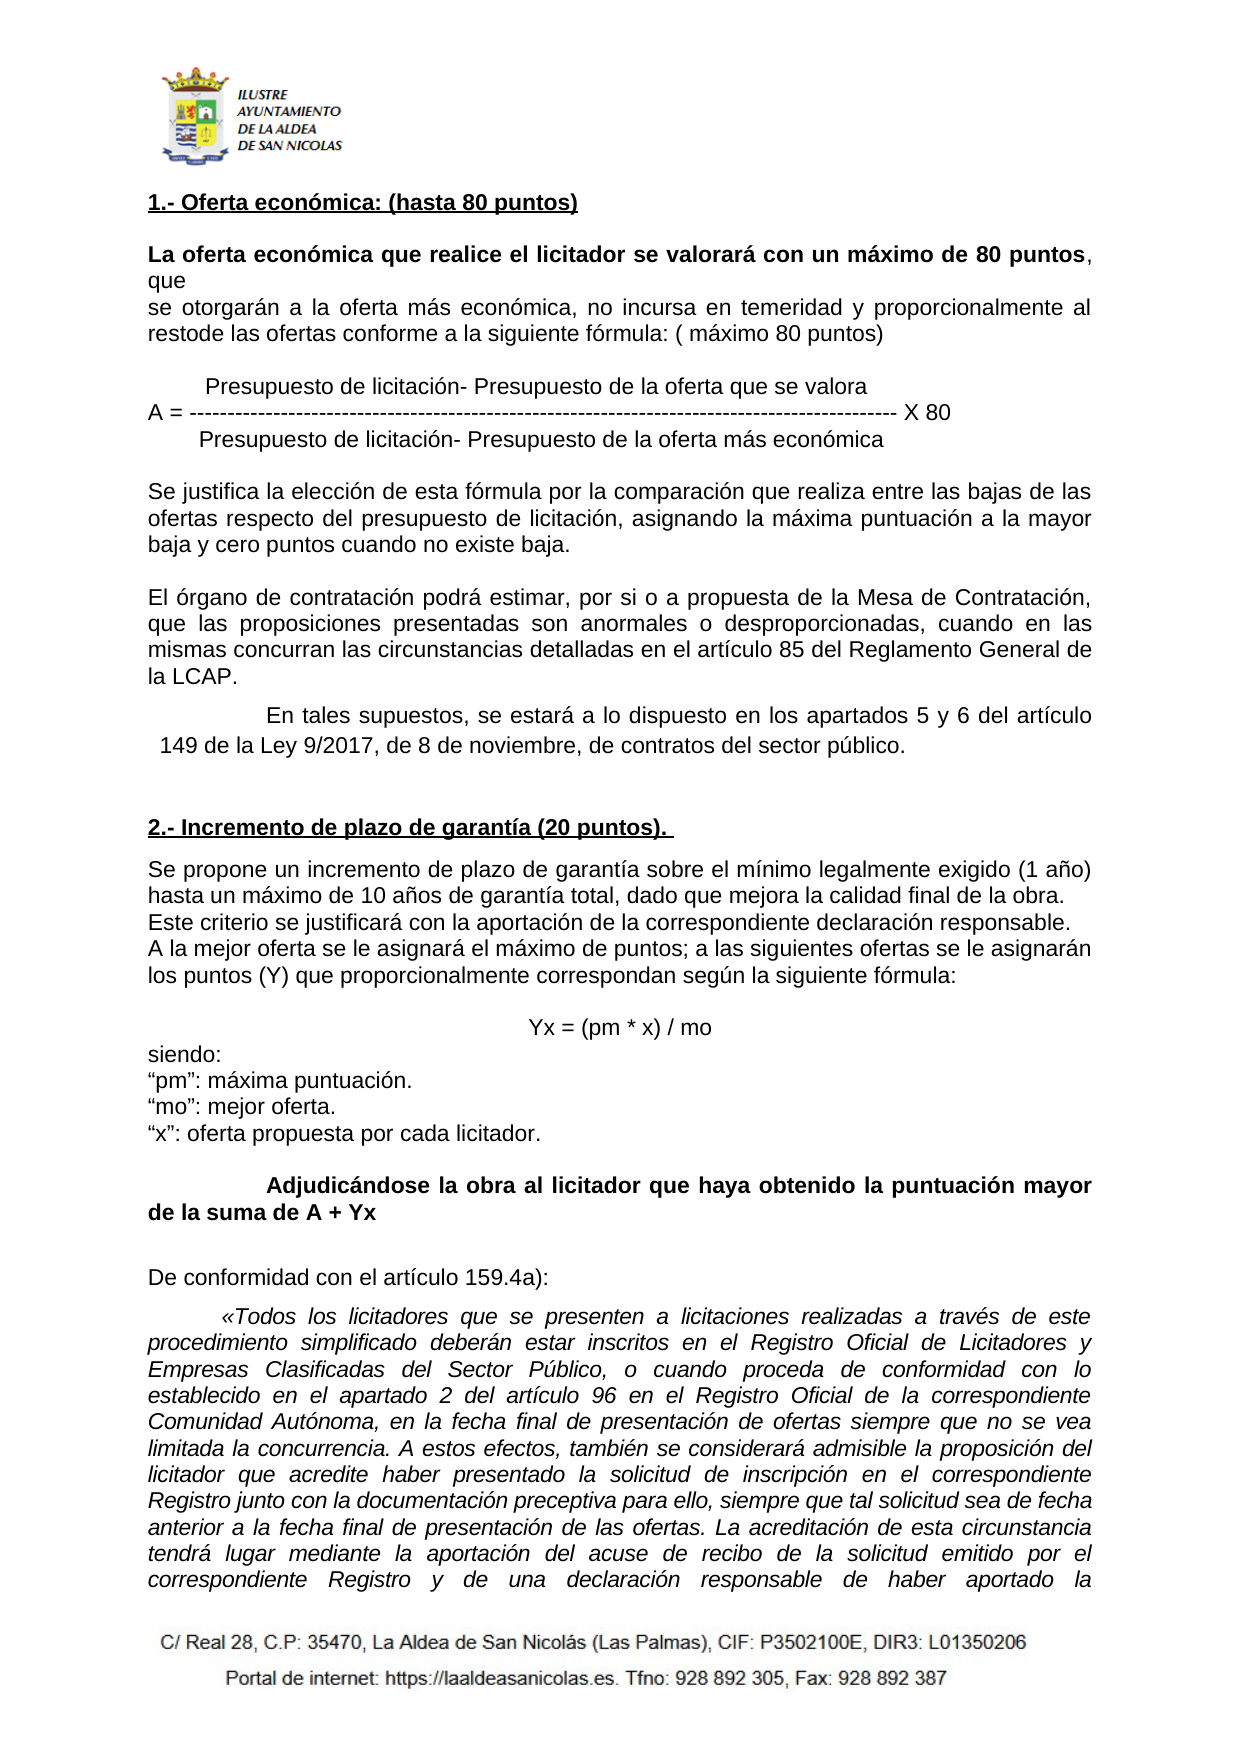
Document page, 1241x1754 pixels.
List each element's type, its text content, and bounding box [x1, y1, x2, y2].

text Se propone un incremento de plazo de garantía sobre el mínimo legalmente exigido (1 año) hasta un máximo de 10 años de garantía total, dado que mejora la calidad final de la obra. [148, 856, 1093, 909]
text A = --------------------------------------------------------------------------------------------- X 80 [148, 399, 1093, 426]
text “x”: oferta propuesta por cada licitador. [148, 1120, 1093, 1146]
text Este criterio se justificará con la aportación de la correspondiente declaración responsable. [148, 909, 1093, 935]
text «Todos los licitadores que se presenten a licitaciones realizadas a través de este procedimiento simplificado deberán estar inscritos en el Registro Oficial de Licitadores y Empresas Clasificadas del Sector Público, o cuando proceda de conformidad con lo establecido en el apartado 2 del artículo 96 en el Registro Oficial de la correspondiente Comunidad Autónoma, en la fecha final de presentación de ofertas siempre que no se vea limitada la concurrencia. A estos efectos, también se considerará admisible la proposición del licitador que acredite haber presentado la solicitud de inscripción en el correspondiente Registro junto con la documentación preceptiva para ello, siempre que tal solicitud sea de fecha anterior a la fecha final de presentación de las ofertas. La acreditación de esta circunstancia tendrá lugar mediante la aportación del acuse de recibo de la solicitud emitido por el correspondiente Registro y de una declaración responsable de haber aportado la [148, 1303, 1093, 1593]
text “mo”: mejor oferta. [148, 1093, 1093, 1120]
text La oferta económica que realice el licitador se valorará con un máximo de 80 puntos, que [148, 215, 1093, 294]
text 2.- Incremento de plazo de garantía (20 puntos). [148, 813, 1093, 840]
text Presupuesto de licitación- Presupuesto de la oferta más económica [148, 426, 1093, 452]
text se otorgarán a la oferta más económica, no incursa en temeridad y proporcionalmente al restode las ofertas conforme a la siguiente fórmula: ( máximo 80 puntos) [148, 294, 1093, 347]
text “pm”: máxima puntuación. [148, 1067, 1093, 1093]
text Yx = (pm * x) / mo [148, 1014, 1093, 1041]
picture [148, 1626, 1034, 1694]
text En tales supuestos, se estará a lo dispuesto en los apartados 5 y 6 del artículo 149 de la Ley 9/2017, de 8 de noviembre, de contratos del sector público. [159, 702, 1093, 758]
text Se justifica la elección de esta fórmula por la comparación que realiza entre las bajas de las ofertas respecto del presupuesto de licitación, asignando la máxima puntuación a la mayor baja y cero puntos cuando no existe baja. [148, 478, 1093, 557]
text El órgano de contratación podrá estimar, por si o a propuesta de la Mesa de Contratación, que las proposiciones presentadas son anormales o desproporcionadas, cuando en las mismas concurran las circunstancias detalladas en el artículo 85 del Reglamento General de la LCAP. [148, 584, 1093, 689]
text A la mejor oferta se le asignará el máximo de puntos; a las siguientes ofertas se le asignarán los puntos (Y) que proporcionalmente correspondan según la siguiente fórmula: [148, 935, 1093, 988]
text siendo: [148, 1041, 1093, 1067]
text Presupuesto de licitación- Presupuesto de la oferta que se valora [148, 373, 1093, 399]
text Adjudicándose la obra al licitador que haya obtenido la puntuación mayor de la suma de A + Yx [148, 1172, 1093, 1225]
text De conformidad con el artículo 159.4a): [148, 1264, 1093, 1290]
picture [148, 59, 358, 173]
text 1.- Oferta económica: (hasta 80 puntos) [148, 188, 1093, 215]
